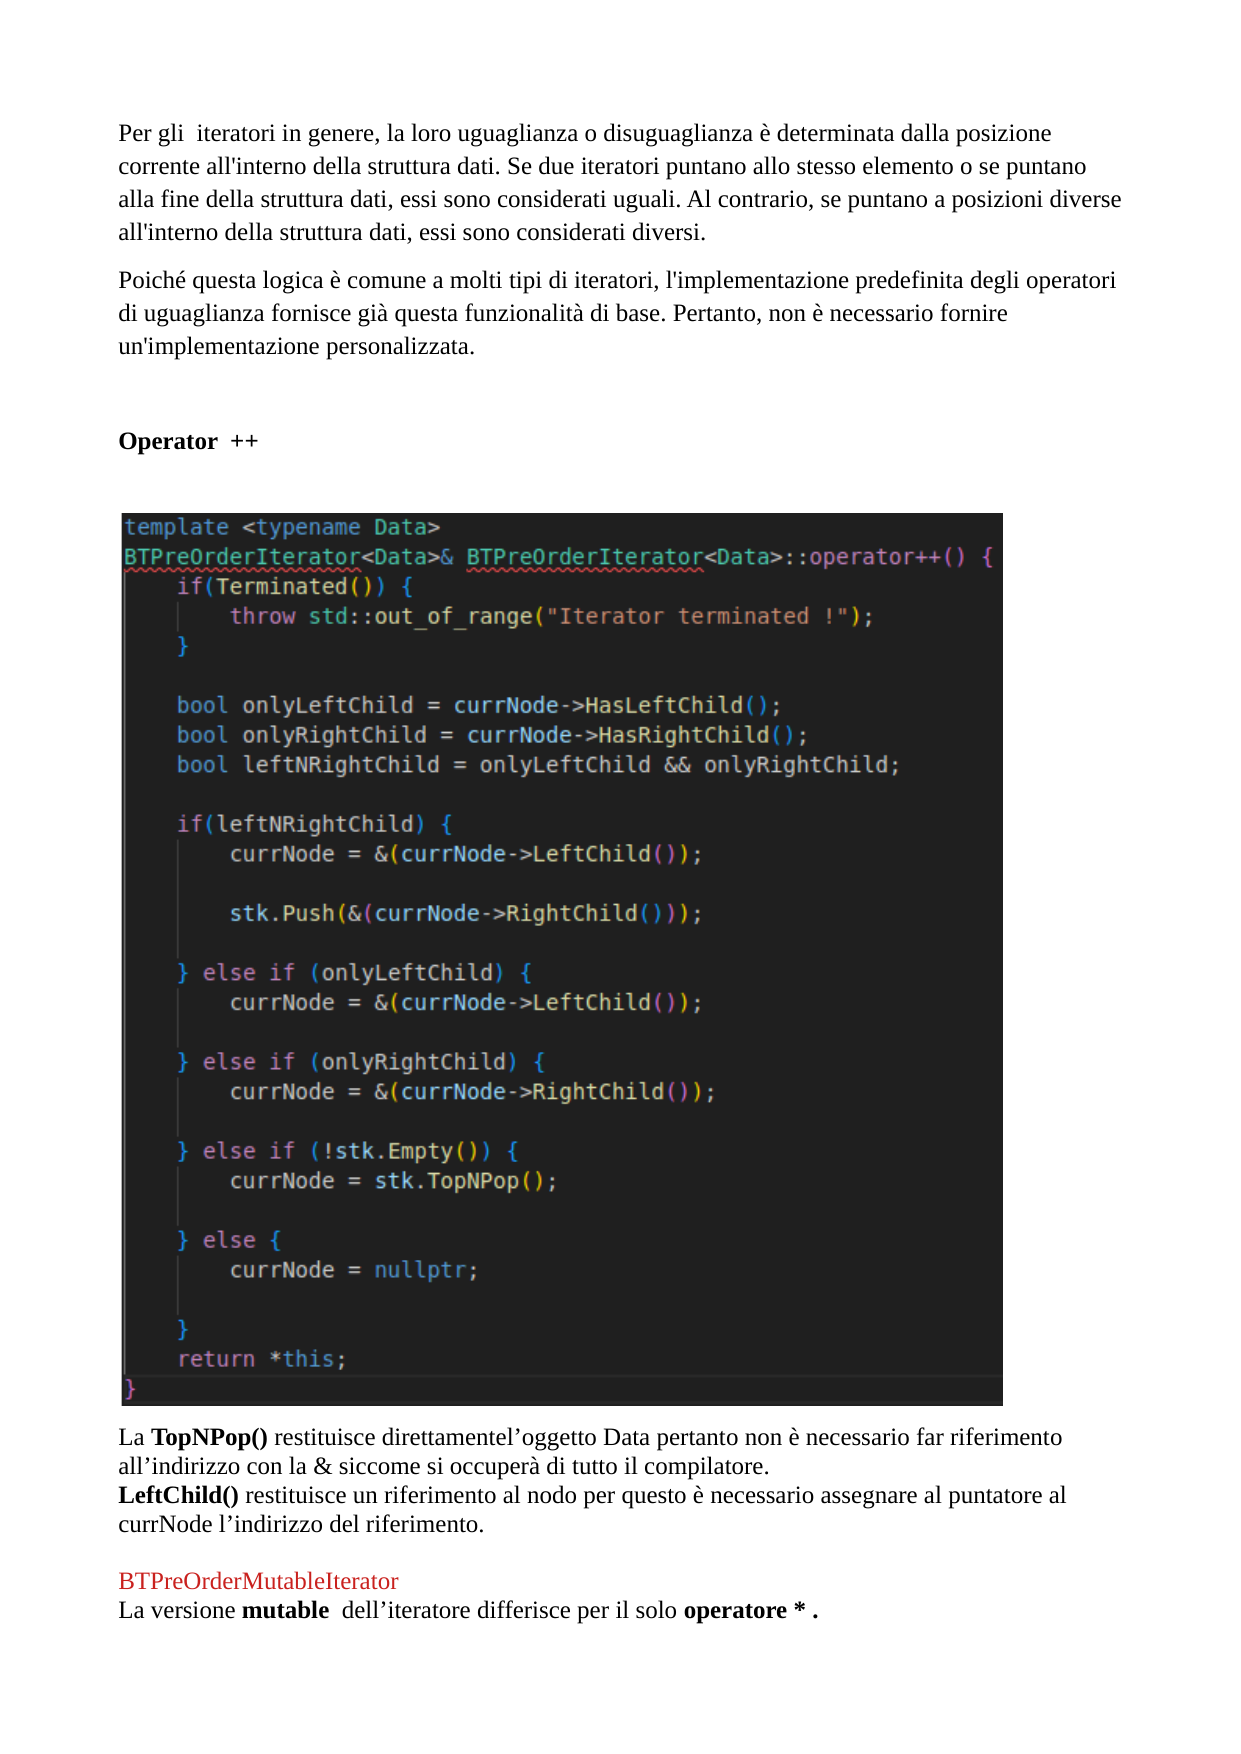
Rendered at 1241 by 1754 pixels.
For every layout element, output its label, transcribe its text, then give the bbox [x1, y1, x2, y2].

text Operator ++ [118, 426, 1122, 455]
picture [121, 513, 1003, 1406]
text La versione mutable dell’iteratore differisce per il solo operatore * . [118, 1595, 1122, 1624]
text BTPreOrderMutableIterator [118, 1566, 1122, 1595]
text Poiché questa logica è comune a molti tipi di iteratori, l'implementazione predefinita degli operatori di uguaglianza fornisce già questa funzionalità di base. Pertanto, non è necessario fornire un'implementazione personalizzata. [118, 265, 1122, 359]
text Per gli iteratori in genere, la loro uguaglianza o disuguaglianza è determinata dalla posizione corrente all'interno della struttura dati. Se due iteratori puntano allo stesso elemento o se puntano alla fine della struttura dati, essi sono considerati uguali. Al contrario, se puntano a posizioni diverse all'interno della struttura dati, essi sono considerati diversi. [118, 118, 1122, 246]
text La TopNPop() restituisce direttamentel’oggetto Data pertanto non è necessario far riferimento all’indirizzo con la & siccome si occuperà di tutto il compilatore. [118, 1422, 1122, 1480]
text LeftChild() restituisce un riferimento al nodo per questo è necessario assegnare al puntatore al currNode l’indirizzo del riferimento. [118, 1480, 1122, 1537]
